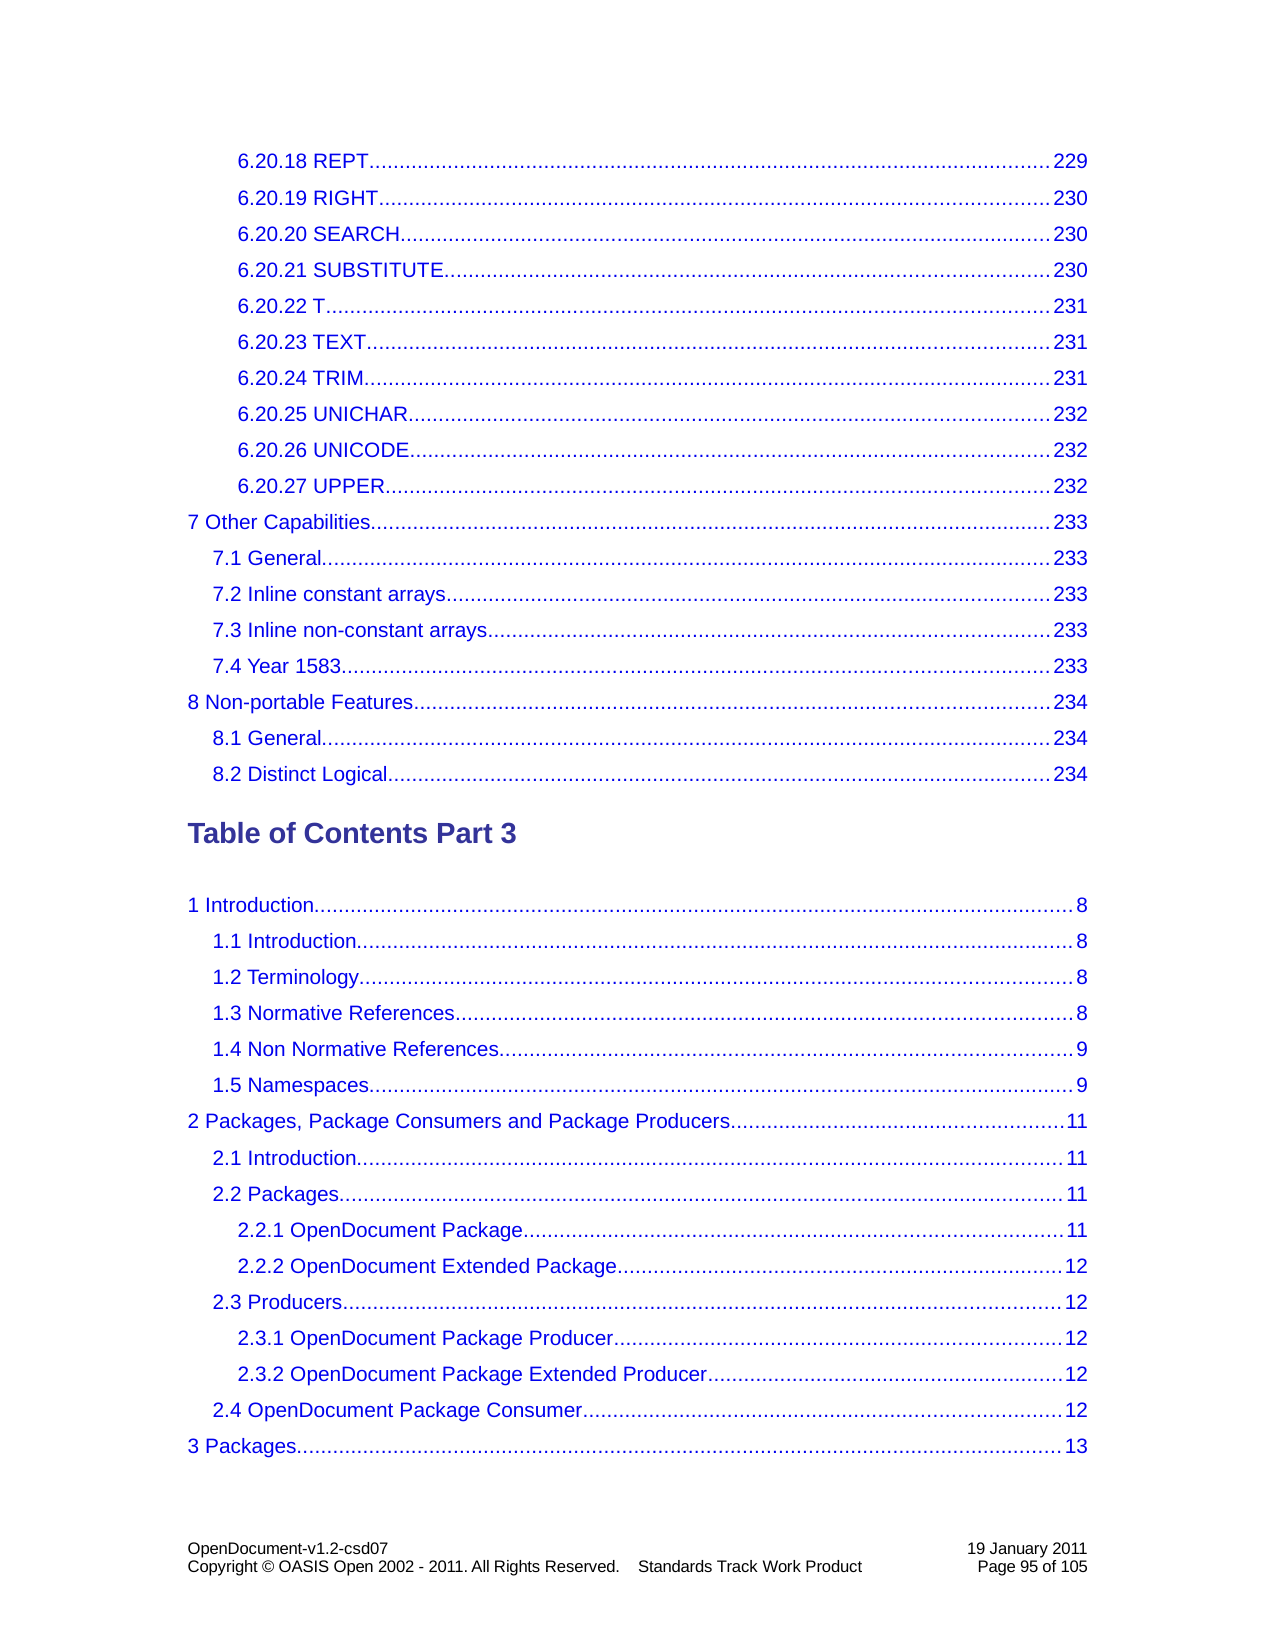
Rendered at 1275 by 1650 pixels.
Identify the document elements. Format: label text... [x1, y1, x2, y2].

text 2 Packages, Package Consumers and Package Producers 11 [187, 1110, 1088, 1133]
text 1 Introduction 8 [187, 894, 1088, 917]
text 1.1 Introduction 8 [212, 930, 1088, 953]
text 6.20.26 UNICODE 232 [237, 438, 1088, 462]
text 6.20.21 SUBSTITUTE 230 [237, 258, 1088, 282]
text 8 Non-portable Features 234 [187, 691, 1088, 714]
text 6.20.24 TRIM 231 [237, 366, 1088, 390]
text 7.2 Inline constant arrays 233 [212, 582, 1088, 606]
text 3 Packages 13 [187, 1434, 1088, 1458]
text 2.2.1 OpenDocument Package 11 [237, 1218, 1088, 1242]
text 2.4 OpenDocument Package Consumer 12 [212, 1398, 1088, 1422]
text 7.3 Inline non-constant arrays 233 [212, 618, 1088, 642]
text 2.3 Producers 12 [212, 1290, 1088, 1314]
text 6.20.22 T 231 [237, 294, 1088, 318]
text 7.1 General 233 [212, 546, 1088, 570]
text 2.3.1 OpenDocument Package Producer 12 [237, 1326, 1088, 1350]
text 1.4 Non Normative References 9 [212, 1038, 1088, 1061]
text 6.20.20 SEARCH 230 [237, 222, 1088, 246]
text 8.2 Distinct Logical 234 [212, 763, 1088, 786]
text 6.20.25 UNICHAR 232 [237, 402, 1088, 426]
text 7.4 Year 1583 233 [212, 654, 1088, 678]
text 2.1 Introduction 11 [212, 1146, 1088, 1169]
text 2.2.2 OpenDocument Extended Package 12 [237, 1254, 1088, 1278]
text 6.20.23 TEXT 231 [237, 330, 1088, 354]
text 2.2 Packages 11 [212, 1182, 1088, 1206]
text 7 Other Capabilities 233 [187, 510, 1088, 534]
text 1.2 Terminology 8 [212, 966, 1088, 989]
text 8.1 General 234 [212, 727, 1088, 750]
title Table of Contents Part 3 [187, 817, 1088, 850]
text 6.20.27 UPPER 232 [237, 474, 1088, 498]
text 6.20.18 REPT 229 [237, 150, 1088, 173]
text 1.5 Namespaces 9 [212, 1074, 1088, 1097]
text 2.3.2 OpenDocument Package Extended Producer 12 [237, 1362, 1088, 1386]
text 6.20.19 RIGHT 230 [237, 186, 1088, 209]
text 1.3 Normative References 8 [212, 1002, 1088, 1025]
